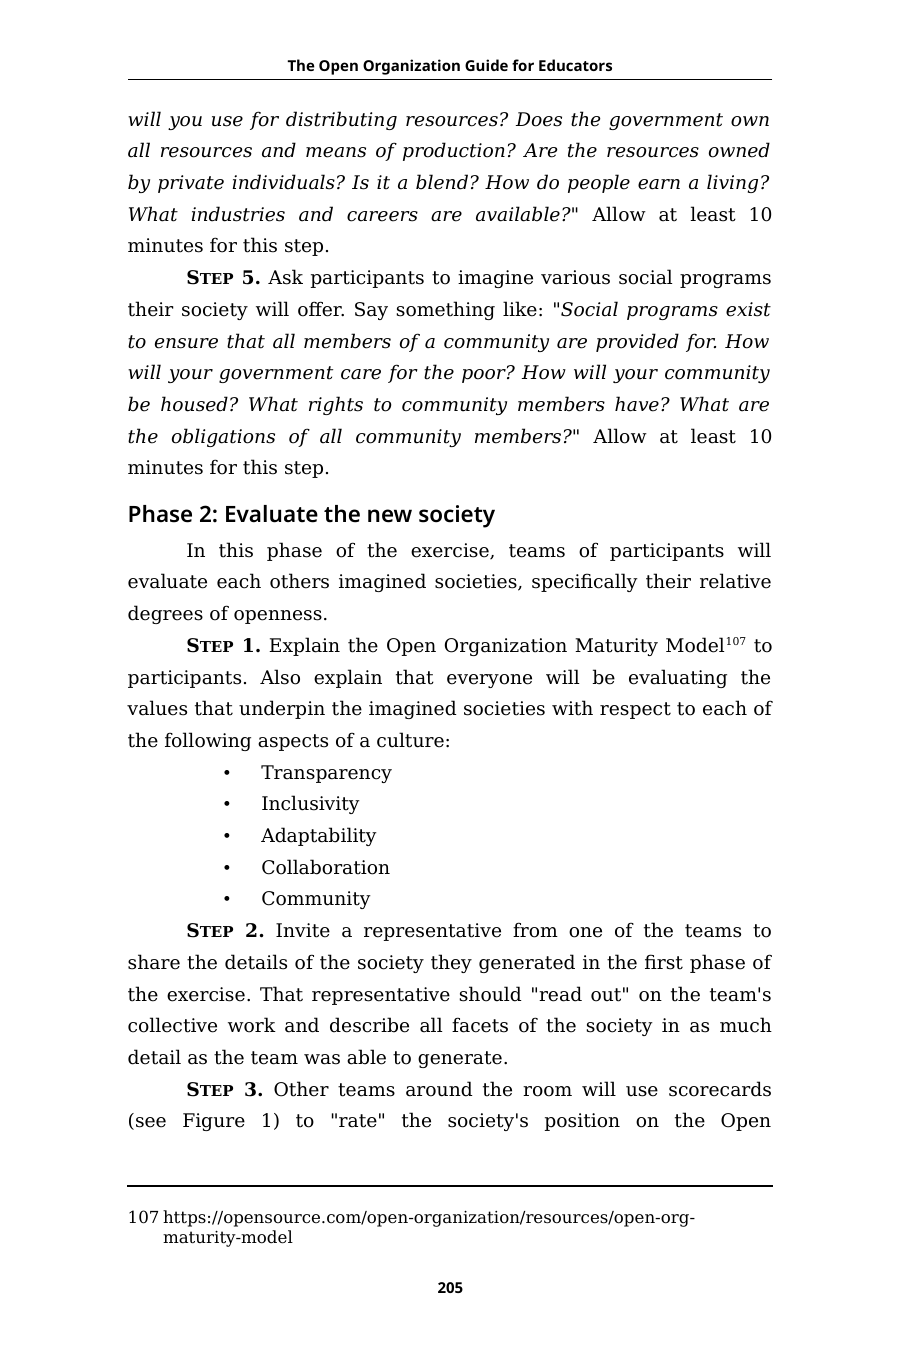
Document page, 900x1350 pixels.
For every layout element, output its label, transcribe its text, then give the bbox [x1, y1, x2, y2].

text In this phase of the exercise, teams of participants will evaluate each others imagined societies, specifically their relative degrees of openness. [127, 540, 772, 625]
text Step 5. Ask participants to imagine various social programs their society will offer. Say something like: "Social programs exist to ensure that all members of a community are provided for. How will your government care for the poor? How will your community be housed? What rights to community members have? What are the obligations of all community members?" Allow at least 10 minutes for this step. [127, 267, 772, 479]
list Community [223, 888, 772, 910]
text https://opensource.com/open-organization/resources/open-org-maturity-model [127, 1208, 772, 1247]
subtitle Phase 2: Evaluate the new society [127, 501, 772, 527]
text will you use for distributing resources? Does the government own all resources and means of production? Are the resources owned by private individuals? Is it a blend? How do people earn a living? What industries and careers are available?" Allow at least 10 minutes for this step. [127, 109, 772, 257]
list Collaboration [223, 857, 772, 879]
list Inclusivity [223, 793, 772, 815]
list Adaptability [223, 825, 772, 847]
text Step 2. Invite a representative from one of the teams to share the details of the society they generated in the first phase of the exercise. That representative should "read out" on the team's collective work and describe all facets of the society in as much detail as the team was able to generate. [127, 920, 772, 1069]
text Step 1. Explain the Open Organization Maturity Model to participants. Also explain that everyone will be evaluating the values that underpin the imagined societies with respect to each of the following aspects of a culture: [127, 635, 772, 752]
text Step 3. Other teams around the room will use scorecards (see Figure 1) to "rate" the society's position on the Open [127, 1079, 772, 1132]
list Transparency [223, 762, 772, 784]
